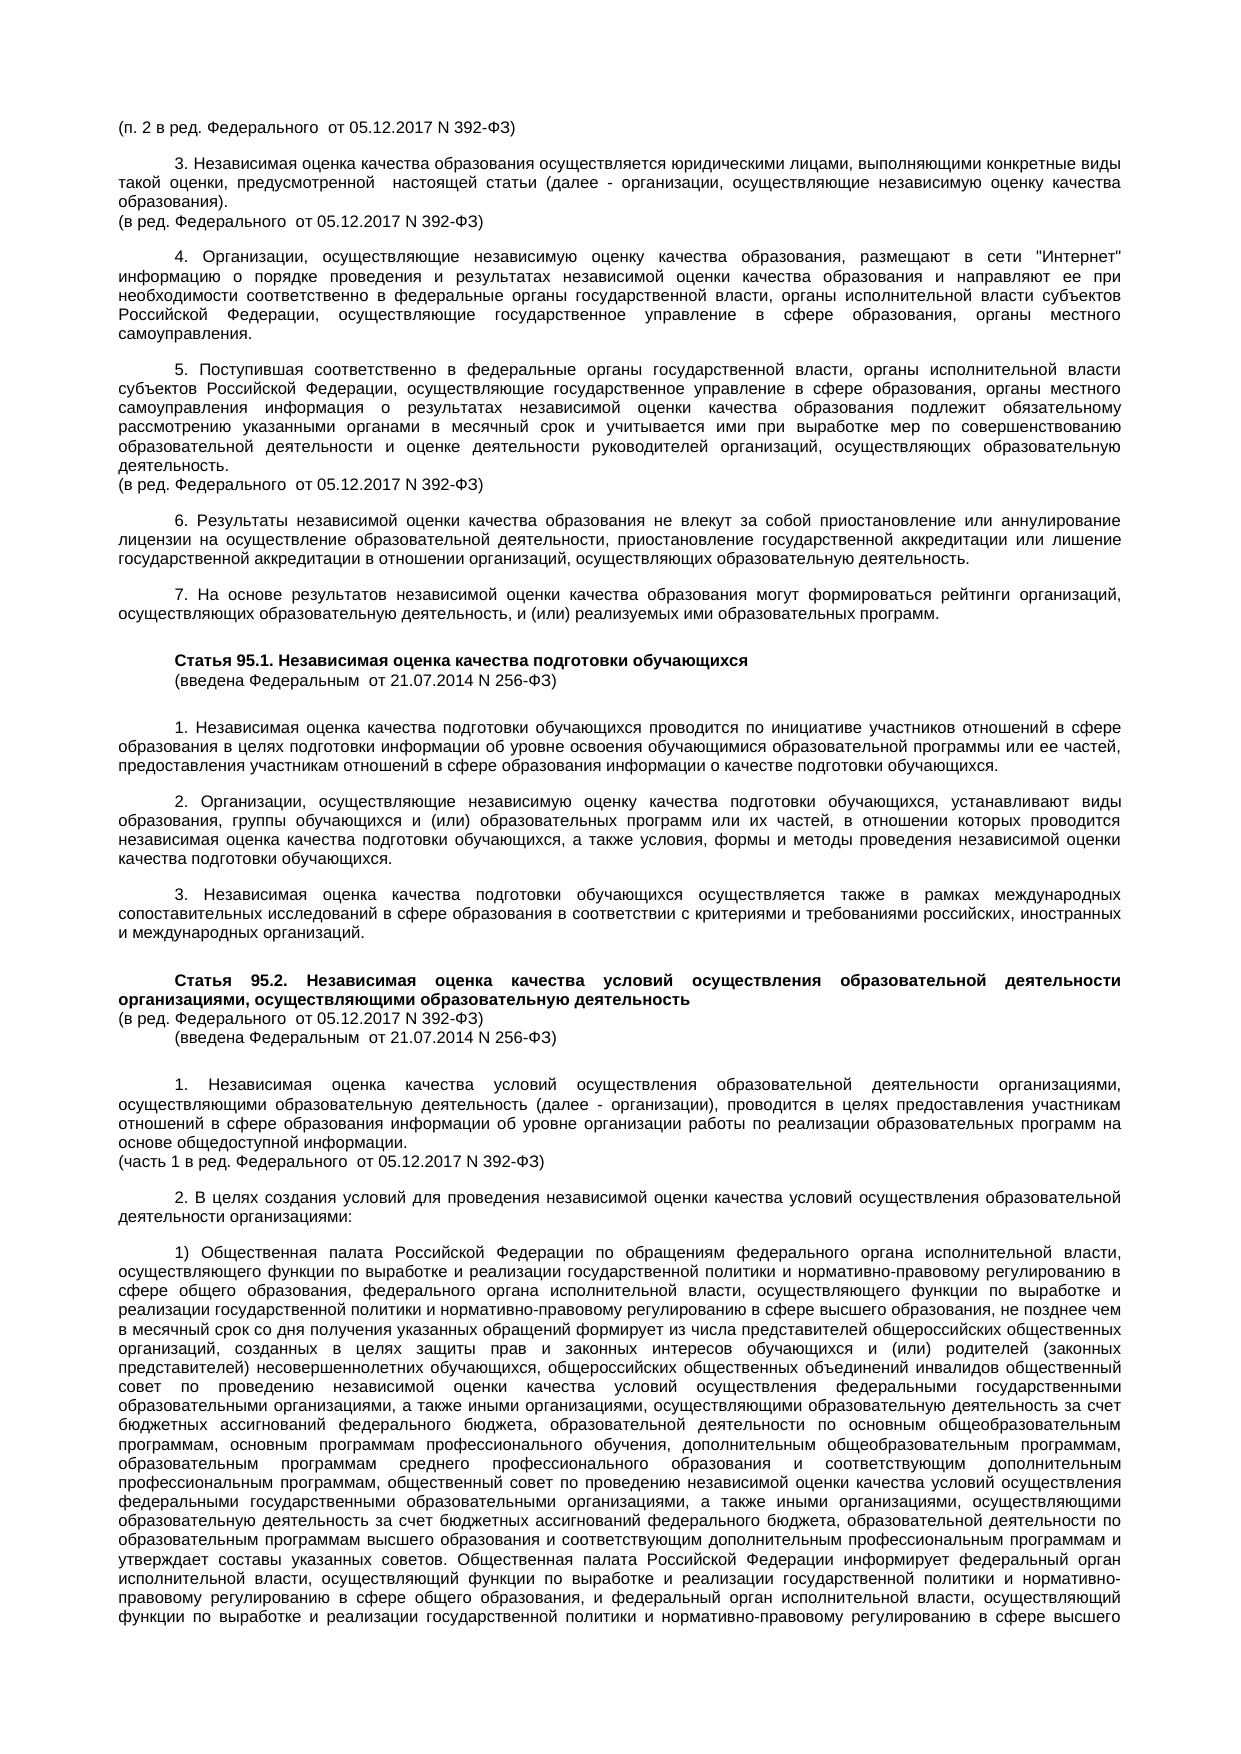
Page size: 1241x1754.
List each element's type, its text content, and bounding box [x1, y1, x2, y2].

text 4. Организации, осуществляющие независимую оценку качества образования, размещают в сети "Интернет" информацию о порядке проведения и результатах независимой оценки качества образования и направляют ее при необходимости соответственно в федеральные органы государственной власти, органы исполнительной власти субъектов Российской Федерации, осуществляющие государственное управление в сфере образования, органы местного самоуправления. [118, 247, 1122, 343]
text (п. 2 в ред. Федерального от 05.12.2017 N 392-ФЗ) [118, 118, 1122, 137]
text Статья 95.2. Независимая оценка качества условий осуществления образовательной деятельности организациями, осуществляющими образовательную деятельность [118, 971, 1122, 1009]
text 3. Независимая оценка качества подготовки обучающихся осуществляется также в рамках международных сопоставительных исследований в сфере образования в соответствии с критериями и требованиями российских, иностранных и международных организаций. [118, 885, 1122, 942]
text (часть 1 в ред. Федерального от 05.12.2017 N 392-ФЗ) [118, 1152, 1122, 1171]
text (в ред. Федерального от 05.12.2017 N 392-ФЗ) [118, 211, 1122, 231]
text 1) Общественная палата Российской Федерации по обращениям федерального органа исполнительной власти, осуществляющего функции по выработке и реализации государственной политики и нормативно-правовому регулированию в сфере общего образования, федерального органа исполнительной власти, осуществляющего функции по выработке и реализации государственной политики и нормативно-правовому регулированию в сфере высшего образования, не позднее чем в месячный срок со дня получения указанных обращений формирует из числа представителей общероссийских общественных организаций, созданных в целях защиты прав и законных интересов обучающихся и (или) родителей (законных представителей) несовершеннолетних обучающихся, общероссийских общественных объединений инвалидов общественный совет по проведению независимой оценки качества условий осуществления федеральными государственными образовательными организациями, а также иными организациями, осуществляющими образовательную деятельность за счет бюджетных ассигнований федерального бюджета, образовательной деятельности по основным общеобразовательным программам, основным программам профессионального обучения, дополнительным общеобразовательным программам, образовательным программам среднего профессионального образования и соответствующим дополнительным профессиональным программам, общественный совет по проведению независимой оценки качества условий осуществления федеральными государственными образовательными организациями, а также иными организациями, осуществляющими образовательную деятельность за счет бюджетных ассигнований федерального бюджета, образовательной деятельности по образовательным программам высшего образования и соответствующим дополнительным профессиональным программам и утверждает составы указанных советов. Общественная палата Российской Федерации информирует федеральный орган исполнительной власти, осуществляющий функции по выработке и реализации государственной политики и нормативно-правовому регулированию в сфере общего образования, и федеральный орган исполнительной власти, осуществляющий функции по выработке и реализации государственной политики и нормативно-правовому регулированию в сфере высшего [118, 1243, 1122, 1626]
text 1. Независимая оценка качества условий осуществления образовательной деятельности организациями, осуществляющими образовательную деятельность (далее - организации), проводится в целях предоставления участникам отношений в сфере образования информации об уровне организации работы по реализации образовательных программ на основе общедоступной информации. [118, 1075, 1122, 1152]
text 2. Организации, осуществляющие независимую оценку качества подготовки обучающихся, устанавливают виды образования, группы обучающихся и (или) образовательных программ или их частей, в отношении которых проводится независимая оценка качества подготовки обучающихся, а также условия, формы и методы проведения независимой оценки качества подготовки обучающихся. [118, 792, 1122, 868]
text (введена Федеральным от 21.07.2014 N 256-ФЗ) [118, 670, 1122, 689]
text 1. Независимая оценка качества подготовки обучающихся проводится по инициативе участников отношений в сфере образования в целях подготовки информации об уровне освоения обучающимися образовательной программы или ее частей, предоставления участникам отношений в сфере образования информации о качестве подготовки обучающихся. [118, 717, 1122, 775]
text 7. На основе результатов независимой оценки качества образования могут формироваться рейтинги организаций, осуществляющих образовательную деятельность, и (или) реализуемых ими образовательных программ. [118, 585, 1122, 623]
text 6. Результаты независимой оценки качества образования не влекут за собой приостановление или аннулирование лицензии на осуществление образовательной деятельности, приостановление государственной аккредитации или лишение государственной аккредитации в отношении организаций, осуществляющих образовательную деятельность. [118, 511, 1122, 568]
text (введена Федеральным от 21.07.2014 N 256-ФЗ) [118, 1028, 1122, 1047]
text 2. В целях создания условий для проведения независимой оценки качества условий осуществления образовательной деятельности организациями: [118, 1188, 1122, 1226]
text (в ред. Федерального от 05.12.2017 N 392-ФЗ) [118, 475, 1122, 494]
text Статья 95.1. Независимая оценка качества подготовки обучающихся [118, 651, 1122, 670]
text 3. Независимая оценка качества образования осуществляется юридическими лицами, выполняющими конкретные виды такой оценки, предусмотренной настоящей статьи (далее - организации, осуществляющие независимую оценку качества образования). [118, 154, 1122, 211]
text (в ред. Федерального от 05.12.2017 N 392-ФЗ) [118, 1009, 1122, 1028]
text 5. Поступившая соответственно в федеральные органы государственной власти, органы исполнительной власти субъектов Российской Федерации, осуществляющие государственное управление в сфере образования, органы местного самоуправления информация о результатах независимой оценки качества образования подлежит обязательному рассмотрению указанными органами в месячный срок и учитывается ими при выработке мер по совершенствованию образовательной деятельности и оценке деятельности руководителей организаций, осуществляющих образовательную деятельность. [118, 360, 1122, 475]
